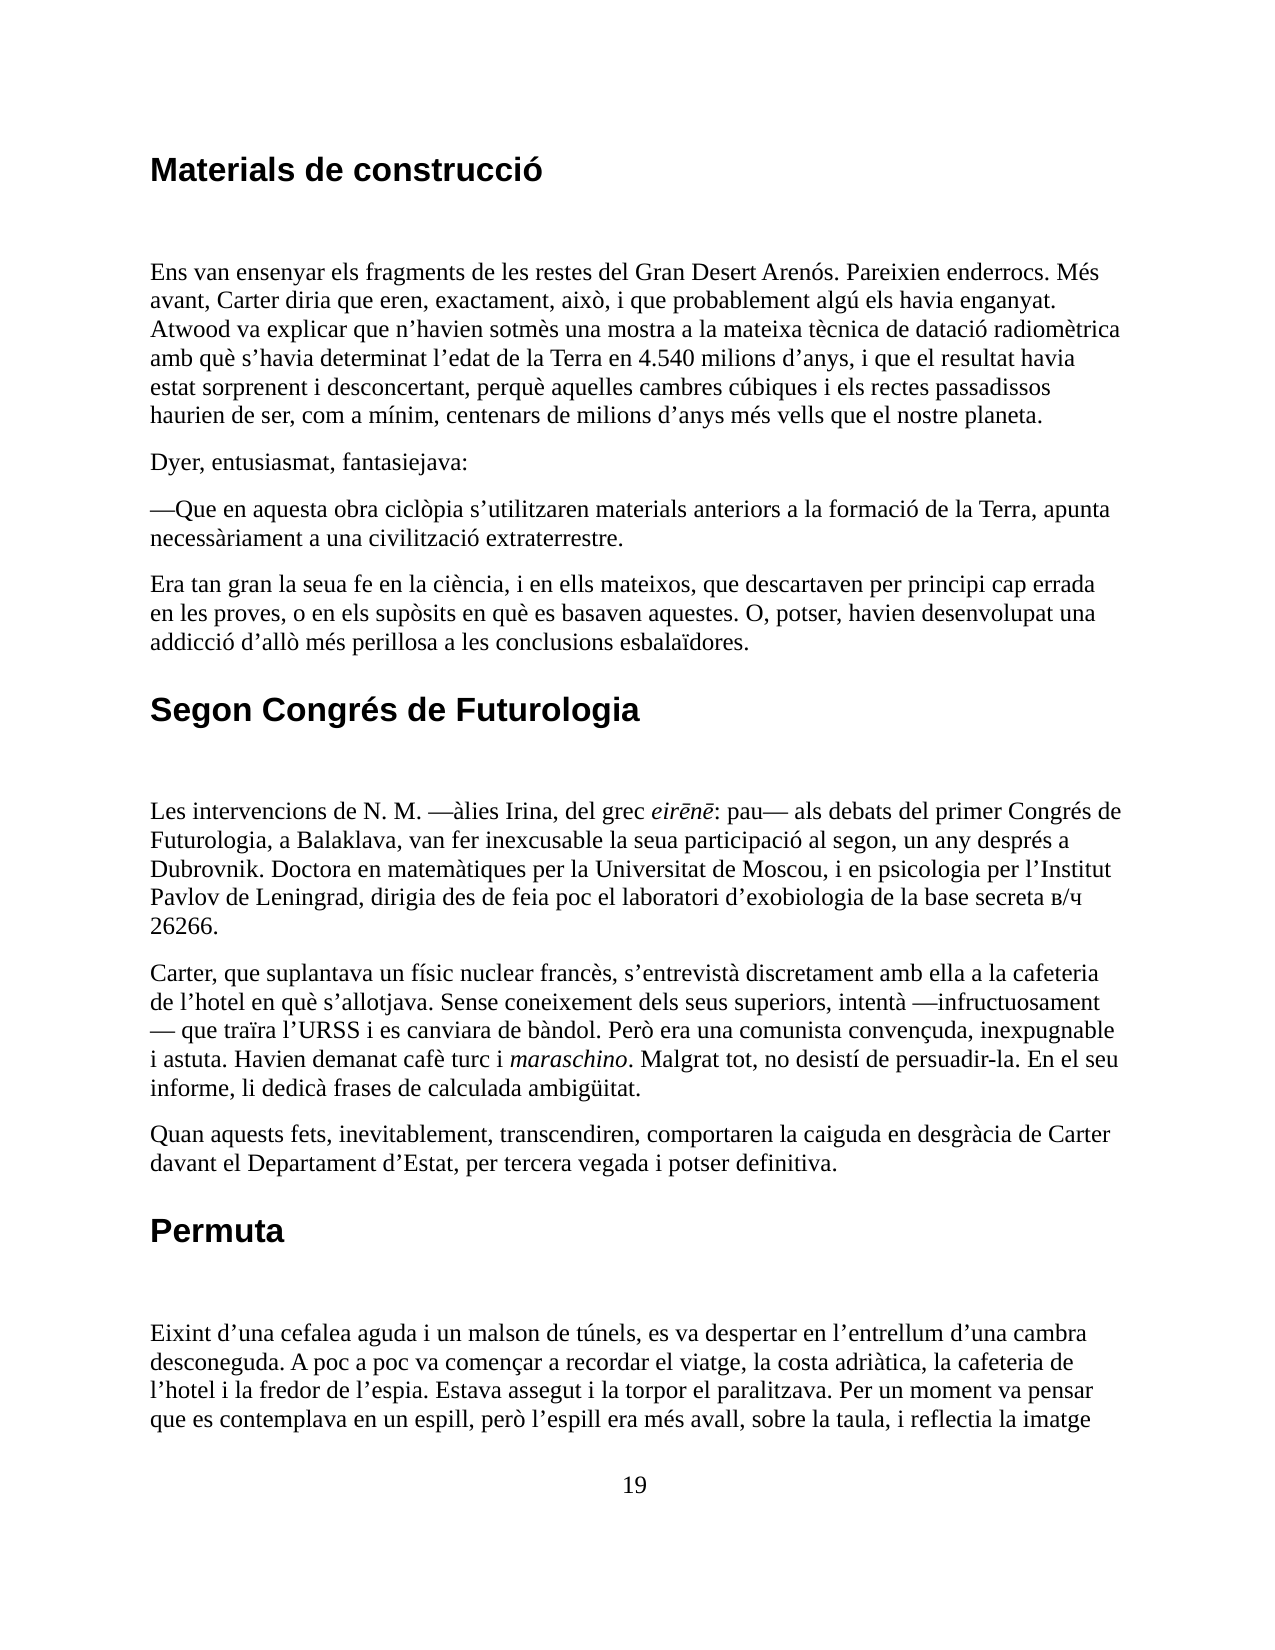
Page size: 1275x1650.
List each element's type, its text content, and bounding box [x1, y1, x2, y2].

text Era tan gran la seua fe en la ciència, i en ells mateixos, que descartaven per principi cap errada en les proves, o en els supòsits en què es basaven aquestes. O, potser, havien desenvolupat una addicció d’allò més perillosa a les conclusions esbalaïdores. [150, 569, 1125, 656]
text Les intervencions de N. M. —àlies Irina, del grec eirēnē: pau— als debats del primer Congrés de Futurologia, a Balaklava, van fer inexcusable la seua participació al segon, un any després a Dubrovnik. Doctora en matemàtiques per la Universitat de Moscou, i en psicologia per l’Institut Pavlov de Leningrad, dirigia des de feia poc el laboratori d’exobiologia de la base secreta в/ч 26266. [150, 796, 1125, 940]
subtitle Segon Congrés de Futurologia [150, 689, 1125, 728]
text Carter, que suplantava un físic nuclear francès, s’entrevistà discretament amb ella a la cafeteria de l’hotel en què s’allotjava. Sense coneixement dels seus superiors, intentà —infructuosament— que traïra l’URSS i es canviara de bàndol. Però era una comunista convençuda, inexpugnable i astuta. Havien demanat cafè turc i maraschino. Malgrat tot, no desistí de persuadir-la. En el seu informe, li dedicà frases de calculada ambigüitat. [150, 958, 1125, 1102]
text Ens van ensenyar els fragments de les restes del Gran Desert Arenós. Pareixien enderrocs. Més avant, Carter diria que eren, exactament, això, i que probablement algú els havia enganyat. Atwood va explicar que n’havien sotmès una mostra a la mateixa tècnica de datació radiomètrica amb què s’havia determinat l’edat de la Terra en 4.540 milions d’anys, i que el resultat havia estat sorprenent i desconcertant, perquè aquelles cambres cúbiques i els rectes passadissos haurien de ser, com a mínim, centenars de milions d’anys més vells que el nostre planeta. [150, 257, 1125, 429]
text Eixint d’una cefalea aguda i un malson de túnels, es va despertar en l’entrellum d’una cambra desconeguda. A poc a poc va començar a recordar el viatge, la costa adriàtica, la cafeteria de l’hotel i la fredor de l’espia. Estava assegut i la torpor el paralitzava. Per un moment va pensar que es contemplava en un espill, però l’espill era més avall, sobre la taula, i reflectia la imatge [150, 1318, 1125, 1433]
subtitle Permuta [150, 1211, 1125, 1250]
subtitle Materials de construcció [150, 150, 1125, 189]
text Quan aquests fets, inevitablement, transcendiren, comportaren la caiguda en desgràcia de Carter davant el Departament d’Estat, per tercera vegada i potser definitiva. [150, 1119, 1125, 1177]
text —Que en aquesta obra ciclòpia s’utilitzaren materials anteriors a la formació de la Terra, apunta necessàriament a una civilització extraterrestre. [150, 494, 1125, 551]
text Dyer, entusiasmat, fantasiejava: [150, 447, 1125, 476]
